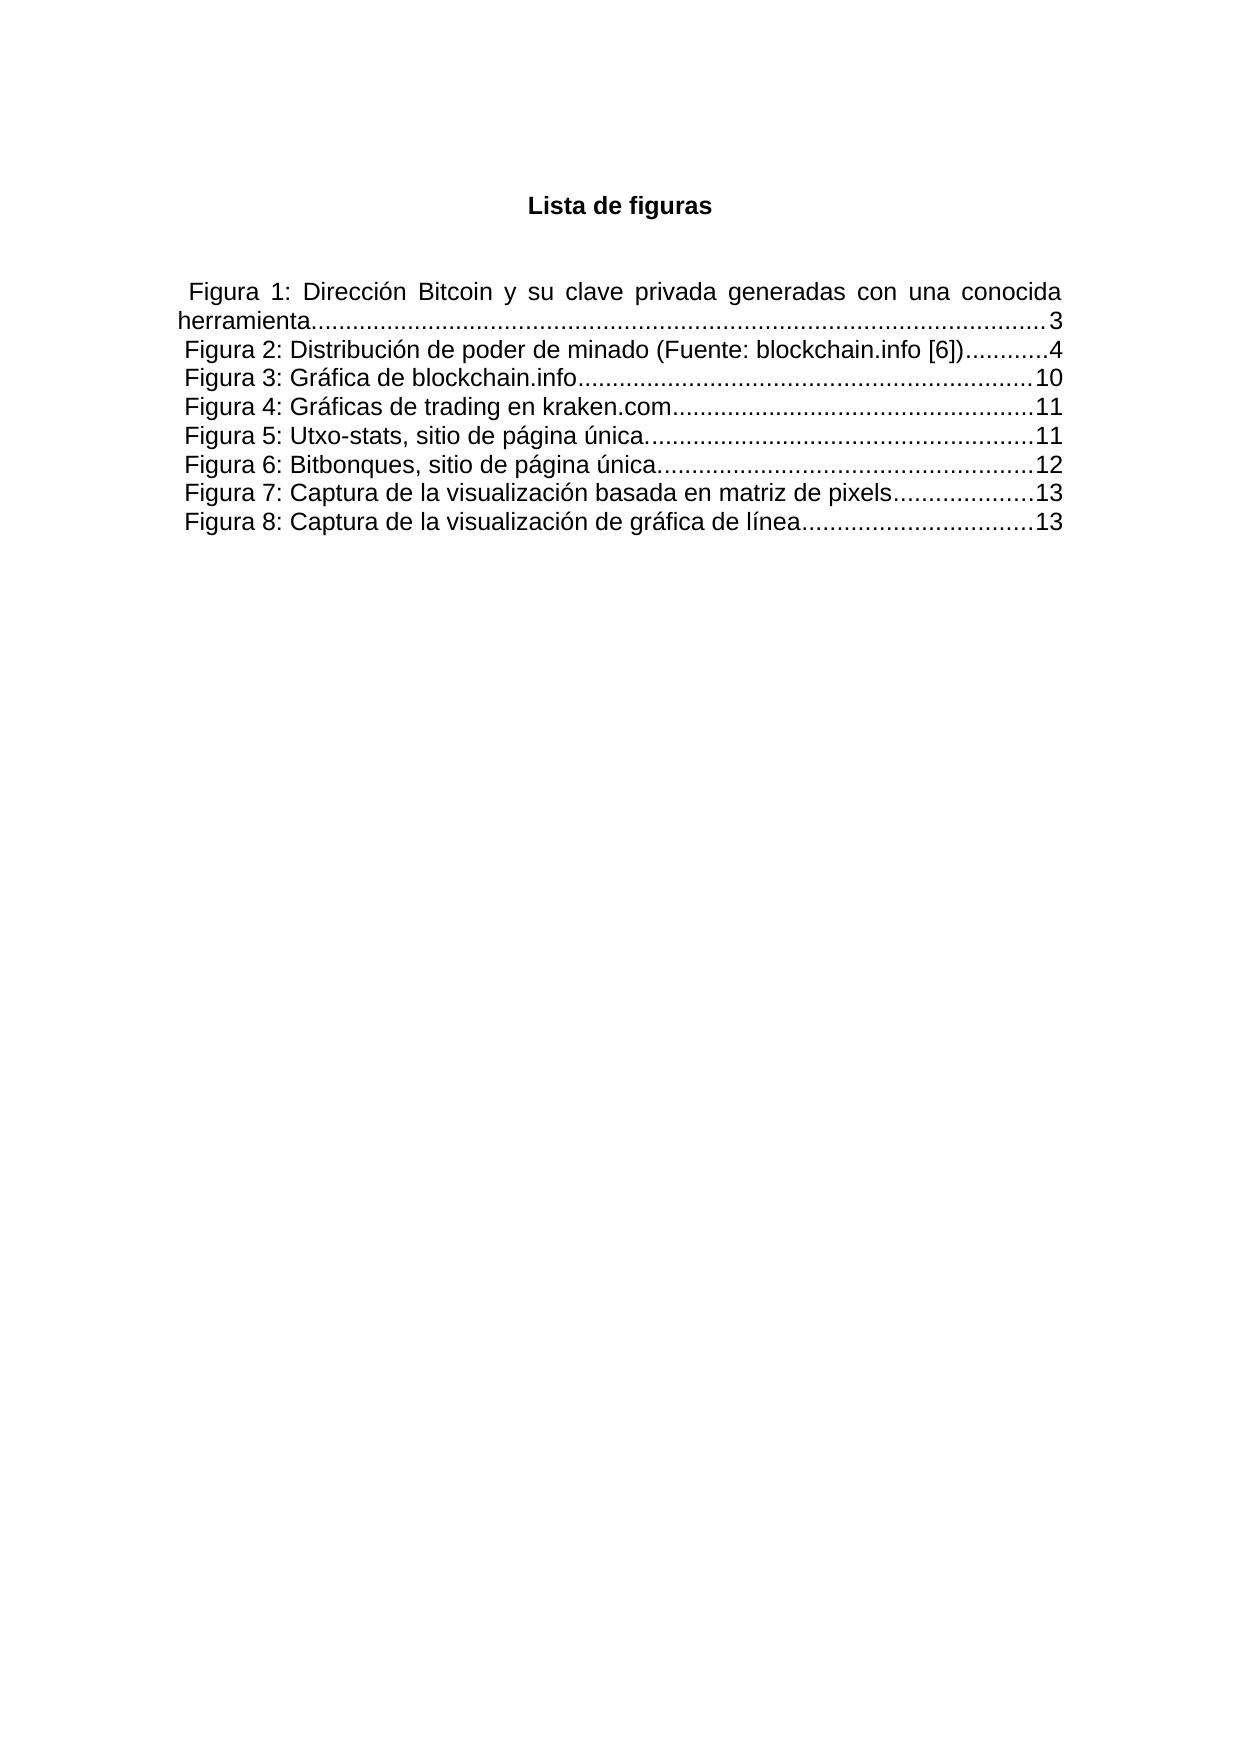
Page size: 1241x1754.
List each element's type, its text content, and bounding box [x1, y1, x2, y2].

text Figura 6: Bitbonques, sitio de página única. 12 [177, 449, 1063, 478]
text Figura 1: Dirección Bitcoin y su clave privada generadas con una conocida herramienta. 3 [177, 277, 1063, 334]
text Figura 2: Distribución de poder de minado (Fuente: blockchain.info [6]) 4 [177, 334, 1063, 363]
text Figura 7: Captura de la visualización basada en matriz de pixels 13 [177, 478, 1063, 507]
text Figura 8: Captura de la visualización de gráfica de línea 13 [177, 507, 1063, 536]
text Figura 3: Gráfica de blockchain.info 10 [177, 363, 1063, 392]
text Lista de figuras [177, 191, 1063, 219]
text Figura 5: Utxo-stats, sitio de página única. 11 [177, 421, 1063, 449]
text Figura 4: Gráficas de trading en kraken.com 11 [177, 392, 1063, 421]
